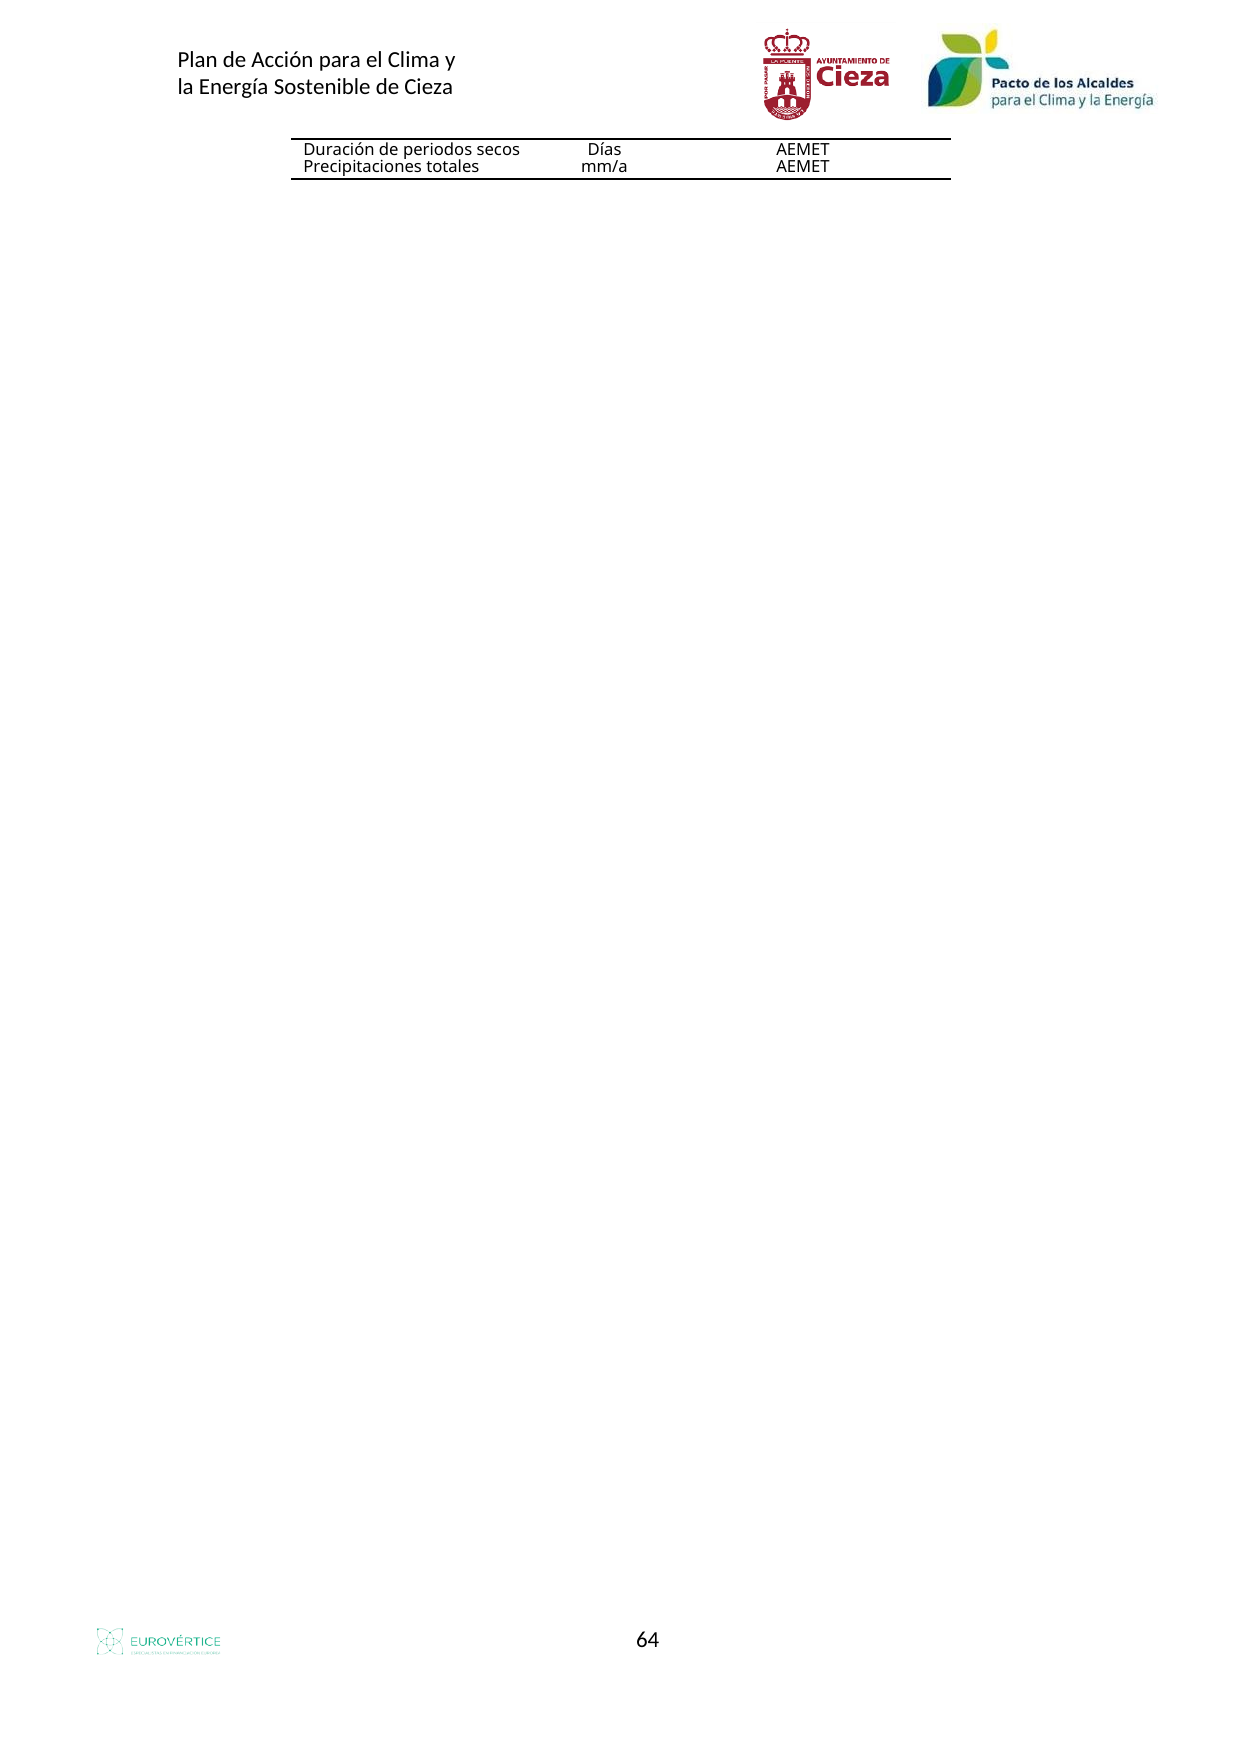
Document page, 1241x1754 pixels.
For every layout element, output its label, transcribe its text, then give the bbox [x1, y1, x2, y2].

table_cell Precipitaciones totales [291, 159, 534, 178]
picture [755, 22, 897, 125]
picture [921, 23, 1159, 114]
picture [96, 1628, 221, 1655]
table_cell Duración de periodos secos [291, 140, 534, 159]
table_cell mm/a [534, 159, 702, 178]
table_cell AEMET [702, 140, 951, 159]
table_cell AEMET [702, 159, 951, 178]
table_cell Días [534, 140, 702, 159]
